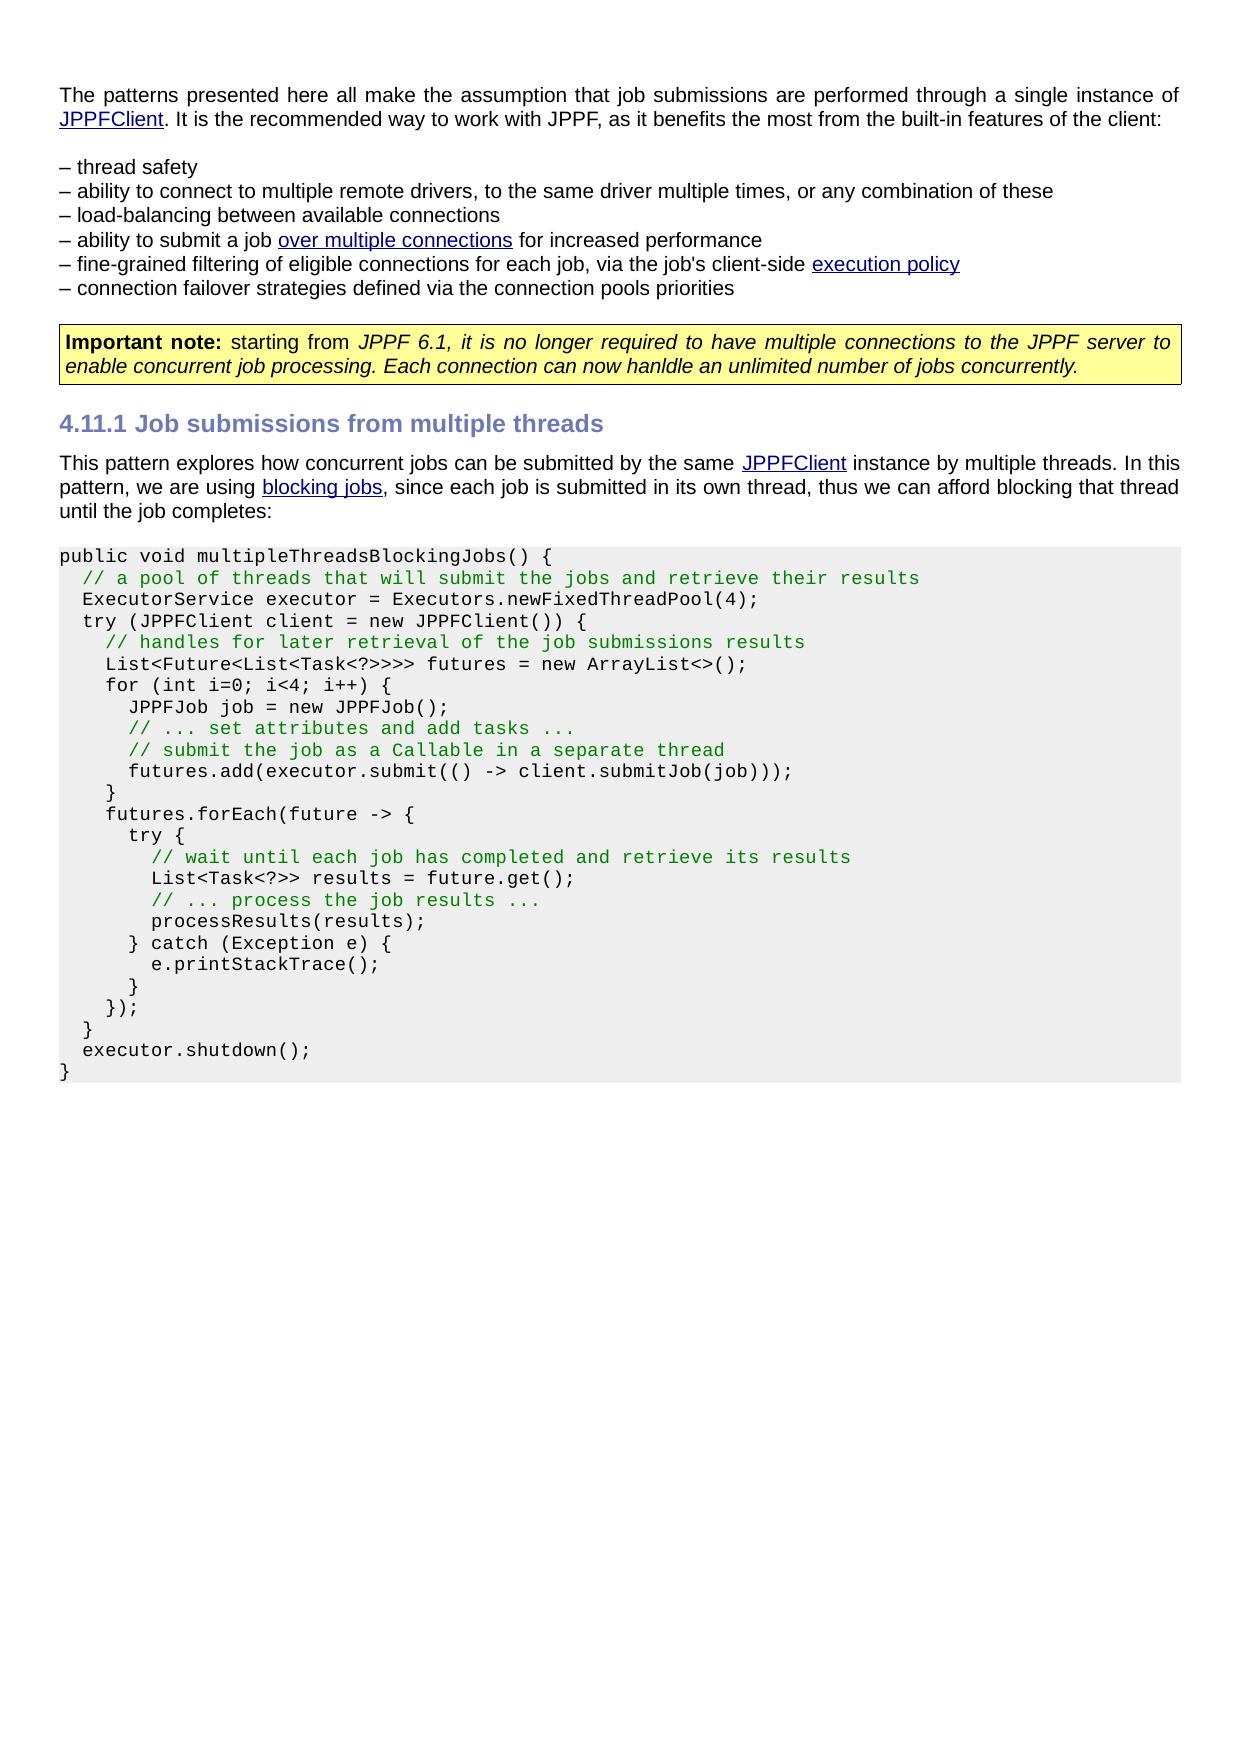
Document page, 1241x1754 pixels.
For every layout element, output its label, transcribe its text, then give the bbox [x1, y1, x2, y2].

text try (JPPFClient client = new JPPFClient()) { [59, 611, 1181, 633]
list fine-grained filtering of eligible connections for each job, via the job's client-side execution policy [59, 252, 1181, 276]
text e.printStackTrace(); [59, 954, 1181, 976]
text // submit the job as a Callable in a separate thread [59, 740, 1181, 761]
text } [59, 1062, 1181, 1083]
text futures.forEach(future -> { [59, 804, 1181, 826]
text executor.shutdown(); [59, 1040, 1181, 1062]
text ExecutorService executor = Executors.newFixedThreadPool(4); [59, 590, 1181, 611]
text try { [59, 826, 1181, 847]
text // ... process the job results ... [59, 890, 1181, 912]
list thread safety [59, 155, 1181, 179]
text processResults(results); [59, 912, 1181, 933]
text This pattern explores how concurrent jobs can be submitted by the same JPPFClient instance by multiple threads. In this pattern, we are using blocking jobs, since each job is submitted in its own thread, thus we can afford blocking that thread until the job completes: [59, 451, 1181, 523]
text List<Task<?>> results = future.get(); [59, 869, 1181, 890]
list load-balancing between available connections [59, 203, 1181, 227]
text } [59, 976, 1181, 997]
text // ... set attributes and add tasks ... [59, 718, 1181, 740]
subtitle Job submissions from multiple threads [59, 409, 1181, 438]
list connection failover strategies defined via the connection pools priorities [59, 276, 1181, 300]
text futures.add(executor.submit(() -> client.submitJob(job))); [59, 761, 1181, 783]
text // wait until each job has completed and retrieve its results [59, 847, 1181, 869]
text // a pool of threads that will submit the jobs and retrieve their results [59, 568, 1181, 590]
text JPPFJob job = new JPPFJob(); [59, 697, 1181, 718]
text } [59, 1019, 1181, 1040]
text } [59, 783, 1181, 804]
text // handles for later retrieval of the job submissions results [59, 633, 1181, 654]
text } catch (Exception e) { [59, 933, 1181, 954]
text List<Future<List<Task<?>>>> futures = new ArrayList<>(); [59, 654, 1181, 676]
text }); [59, 997, 1181, 1019]
list ability to submit a job over multiple connections for increased performance [59, 227, 1181, 252]
text for (int i=0; i<4; i++) { [59, 676, 1181, 697]
text Important note: starting from JPPF 6.1, it is no longer required to have multiple connections to the JPPF server to enable concurrent job processing. Each connection can now hanldle an unlimited number of jobs concurrently. [60, 325, 1181, 384]
text The patterns presented here all make the assumption that job submissions are performed through a single instance of JPPFClient. It is the recommended way to work with JPPF, as it benefits the most from the built-in features of the client: [59, 83, 1181, 131]
list ability to connect to multiple remote drivers, to the same driver multiple times, or any combination of these [59, 179, 1181, 203]
text public void multipleThreadsBlockingJobs() { [59, 547, 1181, 568]
